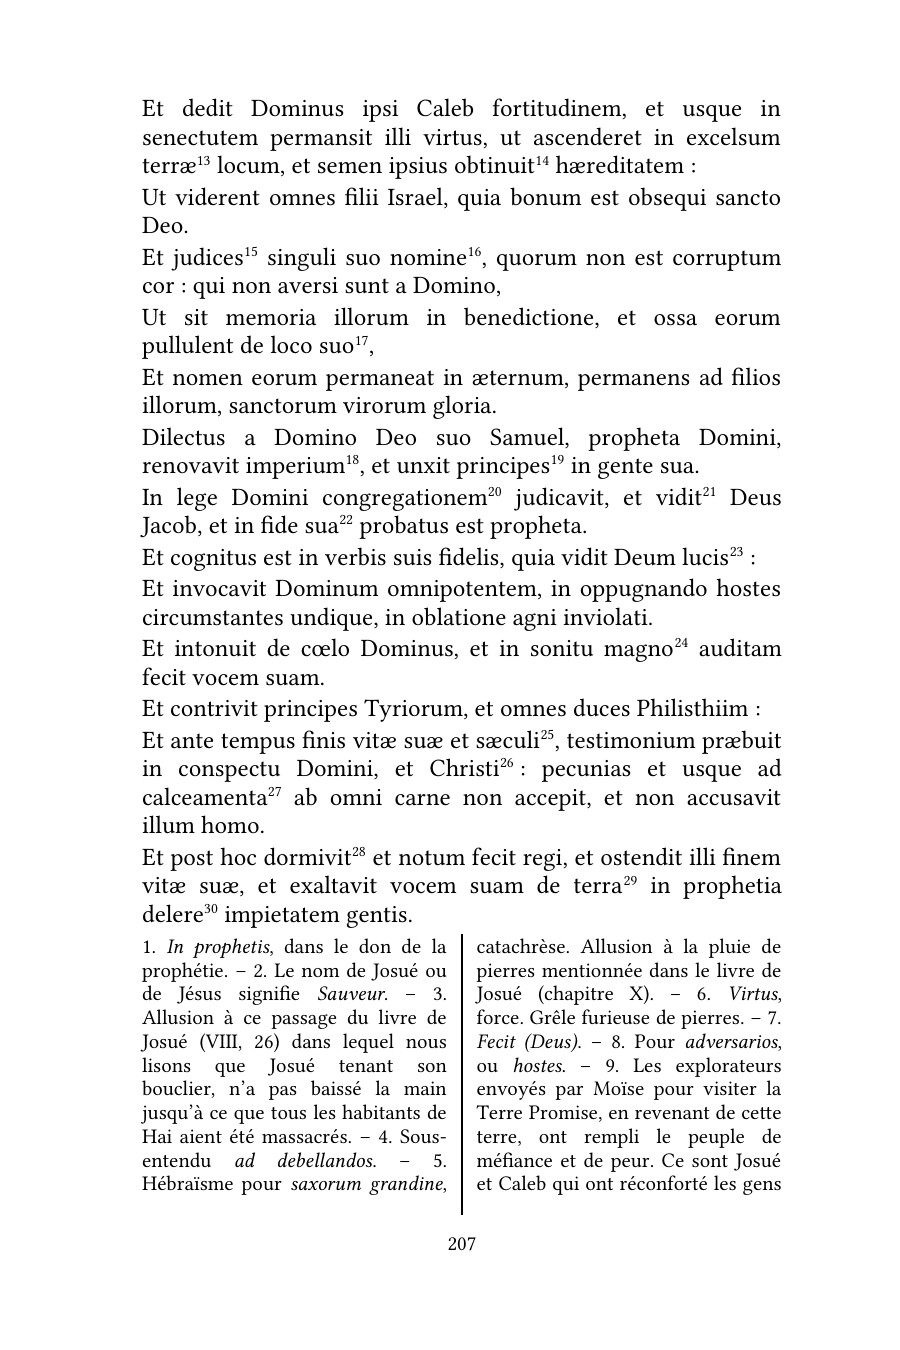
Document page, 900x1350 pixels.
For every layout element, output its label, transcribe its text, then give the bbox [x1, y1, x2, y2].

text Et post hoc dormivit28 et notum fecit regi, et ostendit illi finem vitæ suæ, et exaltavit vocem suam de terra29 in prophetia delere30 impietatem gentis. [142, 843, 782, 929]
text catachrèse. Allusion à la pluie de pierres mentionnée dans le livre de Josué (chapitre X). – 6. Virtus, force. Grêle furieuse de pierres. – 7. Fecit (Deus). – 8. Pour adversarios, ou hostes. – 9. Les explorateurs envoyés par Moïse pour visiter la Terre Promise, en revenant de cette terre, ont rempli le peuple de méfiance et de peur. Ce sont Josué et Caleb qui ont réconforté les gens [476, 934, 782, 1196]
text Et judices15 singuli suo nomine16, quorum non est corruptum cor : qui non aversi sunt a Domino, [142, 243, 782, 300]
text Et nomen eorum permaneat in æternum, permanens ad filios illorum, sanctorum virorum gloria. [142, 363, 782, 420]
text Et intonuit de cœlo Dominus, et in sonitu magno24 auditam fecit vocem suam. [142, 634, 782, 692]
text Dilectus a Domino Deo suo Samuel, propheta Domini, renovavit imperium18, et unxit principes19 in gente sua. [142, 423, 782, 480]
text Et ante tempus finis vitæ suæ et sæculi25, testimonium præbuit in conspectu Domini, et Christi26 : pecunias et usque ad calceamenta27 ab omni carne non accepit, et non accusavit illum homo. [142, 726, 782, 840]
text Et dedit Dominus ipsi Caleb fortitudinem, et usque in senectutem permansit illi virtus, ut ascenderet in excelsum terræ13 locum, et semen ipsius obtinuit14 hæreditatem : [142, 94, 782, 180]
text Ut viderent omnes filii Israel, quia bonum est obsequi sancto Deo. [142, 183, 782, 240]
text Et invocavit Dominum omnipotentem, in oppugnando hostes circumstantes undique, in oblatione agni inviolati. [142, 574, 782, 632]
text 1. In prophetis, dans le don de la prophétie. – 2. Le nom de Josué ou de Jésus signifie Sauveur. – 3. Allusion à ce passage du livre de Josué (VIII, 26) dans lequel nous lisons que Josué tenant son bouclier, n’a pas baissé la main jusqu’à ce que tous les habitants de Hai aient été massacrés. – 4. Sous-entendu ad debellandos. – 5. Hébraïsme pour saxorum grandine, [142, 934, 447, 1196]
text Et cognitus est in verbis suis fidelis, quia vidit Deum lucis23 : [142, 543, 782, 572]
text Ut sit memoria illorum in benedictione, et ossa eorum pullulent de loco suo17, [142, 303, 782, 360]
text In lege Domini congregationem20 judicavit, et vidit21 Deus Jacob, et in fide sua22 probatus est propheta. [142, 483, 782, 540]
text Et contrivit principes Tyriorum, et omnes duces Philisthiim : [142, 694, 782, 723]
